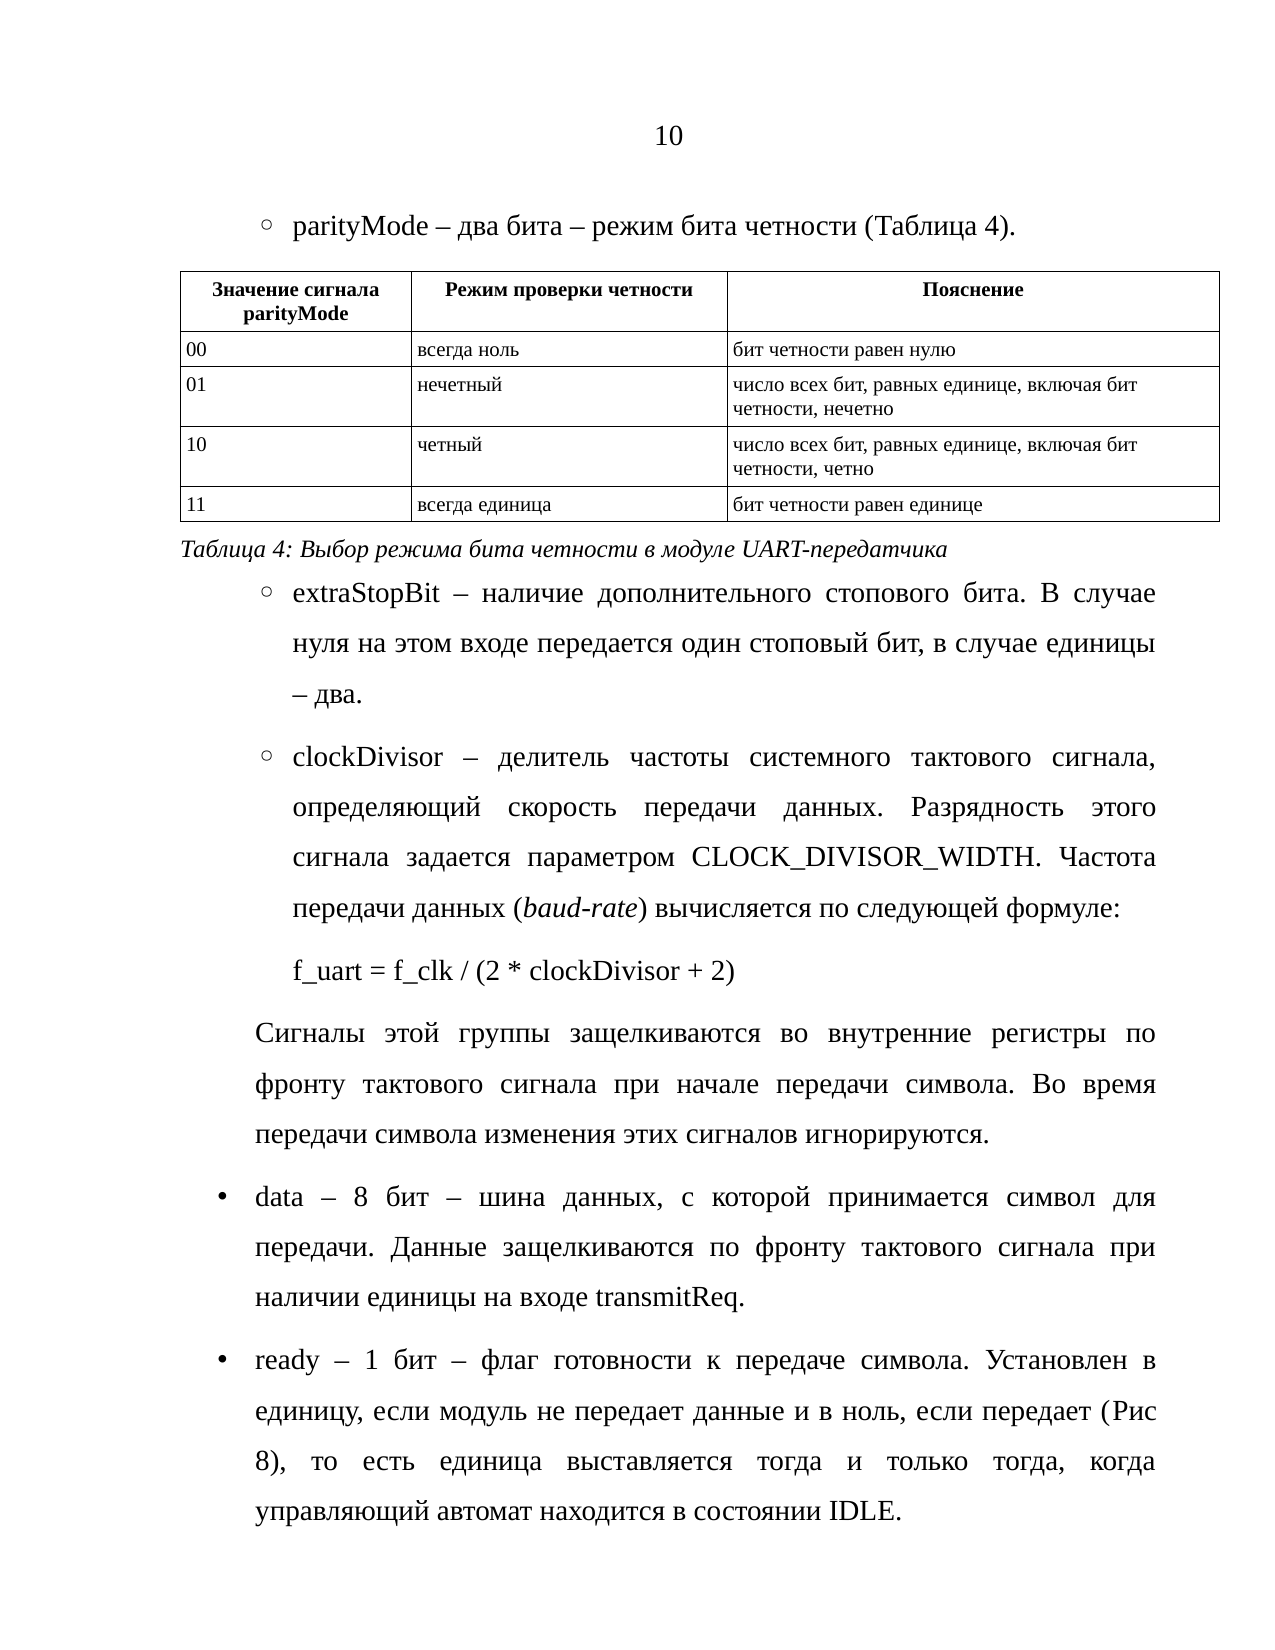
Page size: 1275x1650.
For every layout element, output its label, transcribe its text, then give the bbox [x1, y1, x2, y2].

table_cell 10 [181, 427, 411, 486]
table_cell четный [412, 427, 727, 486]
list Сигналы этой группы защелкиваются во внутренние регистры по фронту тактового сигнала при начале передачи символа. Во время передачи символа изменения этих сигналов игнорируются. [217, 1015, 1157, 1149]
list clockDivisor – делитель частоты системного тактового сигнала, определяющий скорость передачи данных. Разрядность этого сигнала задается параметром CLOCK_DIVISOR_WIDTH. Частота передачи данных (baud-rate) вычисляется по следующей формуле: [255, 739, 1157, 923]
table_cell бит четности равен единице [728, 487, 1219, 521]
list data – 8 бит – шина данных, c которой принимается символ для передачи. Данные защелкиваются по фронту тактового сигнала при наличии единицы на входе transmitReq. [217, 1179, 1157, 1313]
table_cell 01 [181, 367, 411, 426]
text Таблица 4: Выбор режима бита четности в модуле UART-передатчика [180, 534, 1157, 563]
table_header Значение сигнала parityMode [181, 272, 411, 331]
list ready – 1 бит – флаг готовности к передаче символа. Установлен в единицу, если модуль не передает данные и в ноль, если передает (Рис 8), то есть единица выставляется тогда и только тогда, когда управляющий автомат находится в состоянии IDLE. [217, 1342, 1157, 1527]
table_cell 11 [181, 487, 411, 521]
list f_uart = f_clk / (2 * clockDivisor + 2) [255, 953, 1157, 986]
table_cell 00 [181, 332, 411, 366]
table_cell всегда единица [412, 487, 727, 521]
table_header Пояснение [728, 272, 1219, 331]
table_cell всегда ноль [412, 332, 727, 366]
list extraStopBit – наличие дополнительного стопового бита. В случае нуля на этом входе передается один стоповый бит, в случае единицы – два. [255, 575, 1157, 709]
table_cell число всех бит, равных единице, включая бит четности, четно [728, 427, 1219, 486]
table_cell число всех бит, равных единице, включая бит четности, нечетно [728, 367, 1219, 426]
list parityMode – два бита – режим бита четности (Таблица 4). [255, 208, 1157, 242]
table_cell нечетный [412, 367, 727, 426]
table_cell бит четности равен нулю [728, 332, 1219, 366]
table_header Режим проверки четности [412, 272, 727, 331]
